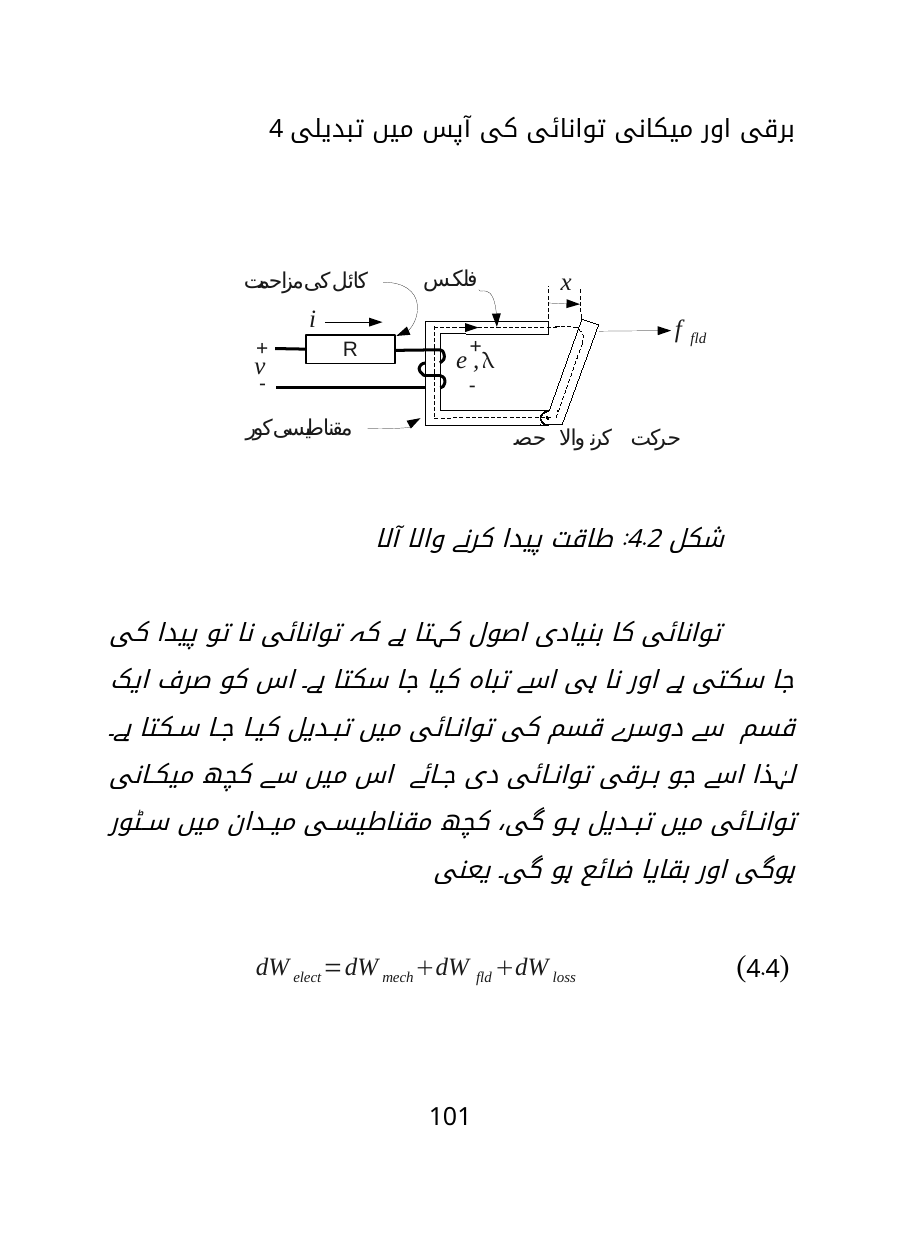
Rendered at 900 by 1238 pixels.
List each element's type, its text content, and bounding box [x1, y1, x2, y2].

text شکل 4.2: طاقت پیدا کرنے والا آلا [176, 195, 724, 562]
text توانائی کا بنیادی اصول کہتا ہے کہ توانائی نا تو پیدا کی جا سکتی ہے اور نا ہی اسے تباہ کیا جا سکتا ہے۔ اس کو صرف ایک قسم سے دوسرے قسم کی توانائی میں تبدیل کیا جا سکتا ہے۔ لہٰذا اسے جو برقی توانائی دی جائے اس میں سے کچھ میکانی توانائی میں تبدیل ہو گی، کچھ مقناطیسی میدان میں سٹور ہوگی اور بقایا ضائع ہو گی۔ یعنی [105, 609, 795, 893]
table_header (4.4) [718, 940, 795, 1011]
table_header [105, 940, 718, 1011]
